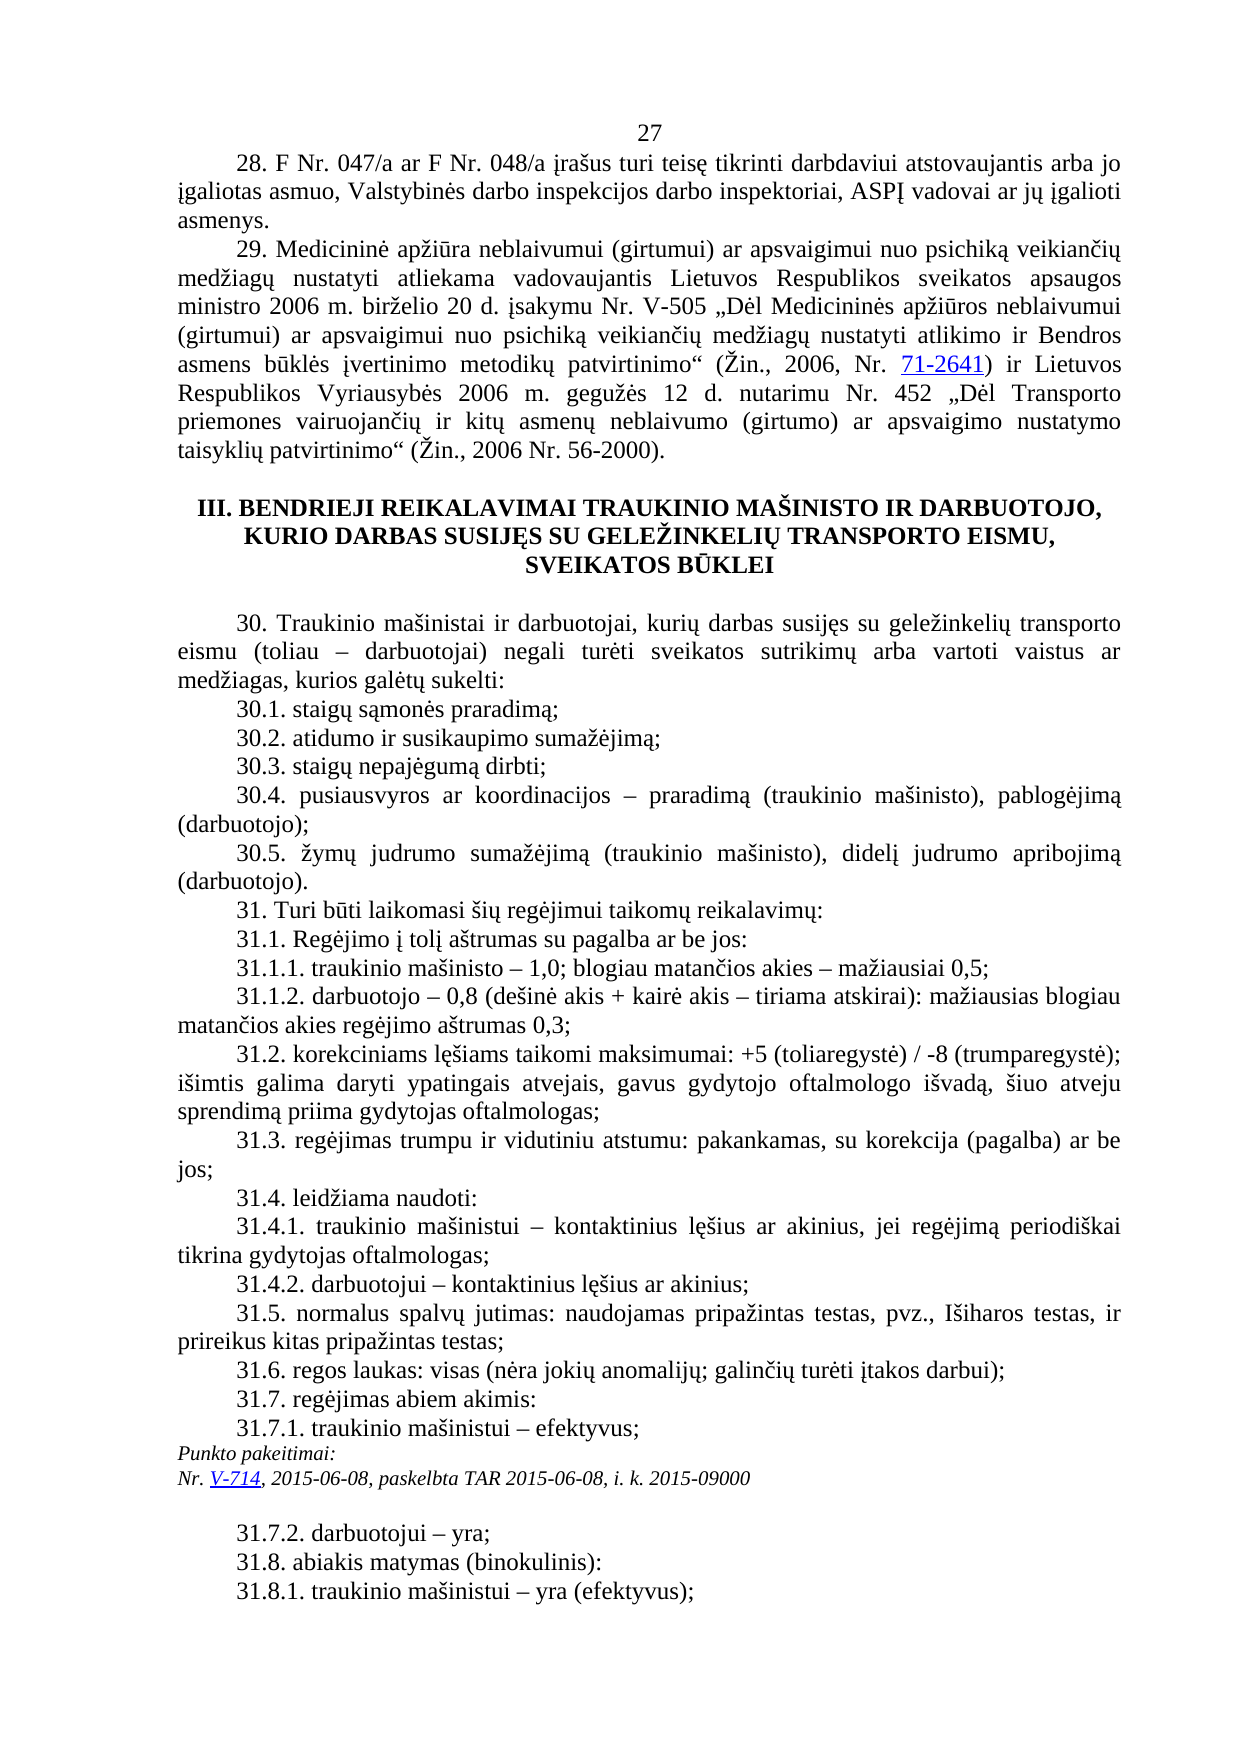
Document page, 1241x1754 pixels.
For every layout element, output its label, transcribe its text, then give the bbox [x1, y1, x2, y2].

text 31.5. normalus spalvų jutimas: naudojamas pripažintas testas, pvz., Išiharos testas, ir prireikus kitas pripažintas testas; [177, 1298, 1122, 1355]
text 31.6. regos laukas: visas (nėra jokių anomalijų; galinčių turėti įtakos darbui); [177, 1355, 1122, 1384]
text 30.2. atidumo ir susikaupimo sumažėjimą; [177, 723, 1122, 751]
text 31.8.1. traukinio mašinistui – yra (efektyvus); [177, 1576, 1122, 1604]
text 31.4.2. darbuotojui – kontaktinius lęšius ar akinius; [177, 1269, 1122, 1298]
text 29. Medicininė apžiūra neblaivumui (girtumui) ar apsvaigimui nuo psichiką veikiančių medžiagų nustatyti atliekama vadovaujantis Lietuvos Respublikos sveikatos apsaugos ministro 2006 m. birželio 20 d. įsakymu Nr. V-505 „Dėl Medicininės apžiūros neblaivumui (girtumui) ar apsvaigimui nuo psichiką veikiančių medžiagų nustatyti atlikimo ir Bendros asmens būklės įvertinimo metodikų patvirtinimo“ (Žin., 2006, Nr. 71-2641) ir Lietuvos Respublikos Vyriausybės 2006 m. gegužės 12 d. nutarimu Nr. 452 „Dėl Transporto priemones vairuojančių ir kitų asmenų neblaivumo (girtumo) ar apsvaigimo nustatymo taisyklių patvirtinimo“ (Žin., 2006 Nr. 56-2000). [177, 234, 1122, 464]
text 31.7.1. traukinio mašinistui – efektyvus; [236, 1413, 1122, 1441]
text 31.3. regėjimas trumpu ir vidutiniu atstumu: pakankamas, su korekcija (pagalba) ar be jos; [177, 1125, 1122, 1183]
text 30.4. pusiausvyros ar koordinacijos – praradimą (traukinio mašinisto), pablogėjimą (darbuotojo); [177, 780, 1122, 838]
text III. BENDRIEJI REIKALAVIMAI TRAUKINIO MAŠINISTO IR DARBUOTOJO, KURIO DARBAS SUSIJĘS SU GELEŽINKELIŲ TRANSPORTO EISMU, SVEIKATOS BŪKLEI [177, 493, 1122, 579]
text 31.4.1. traukinio mašinistui – kontaktinius lęšius ar akinius, jei regėjimą periodiškai tikrina gydytojas oftalmologas; [177, 1211, 1122, 1269]
text 31.7. regėjimas abiem akimis: [177, 1384, 1122, 1413]
text 31. Turi būti laikomasi šių regėjimui taikomų reikalavimų: [177, 895, 1122, 924]
text 31.1. Regėjimo į tolį aštrumas su pagalba ar be jos: [177, 924, 1122, 953]
text Nr. V-714, 2015-06-08, paskelbta TAR 2015-06-08, i. k. 2015-09000 [177, 1465, 1122, 1489]
text 28. F Nr. 047/a ar F Nr. 048/a įrašus turi teisę tikrinti darbdaviui atstovaujantis arba jo įgaliotas asmuo, Valstybinės darbo inspekcijos darbo inspektoriai, ASPĮ vadovai ar jų įgalioti asmenys. [177, 148, 1122, 234]
text 30.1. staigų sąmonės praradimą; [177, 694, 1122, 723]
text 31.4. leidžiama naudoti: [177, 1183, 1122, 1211]
text 31.8. abiakis matymas (binokulinis): [177, 1547, 1122, 1576]
text 31.7.2. darbuotojui – yra; [177, 1518, 1122, 1547]
text 30.5. žymų judrumo sumažėjimą (traukinio mašinisto), didelį judrumo apribojimą (darbuotojo). [177, 838, 1122, 895]
text 30. Traukinio mašinistai ir darbuotojai, kurių darbas susijęs su geležinkelių transporto eismu (toliau – darbuotojai) negali turėti sveikatos sutrikimų arba vartoti vaistus ar medžiagas, kurios galėtų sukelti: [177, 608, 1122, 694]
text 31.1.2. darbuotojo – 0,8 (dešinė akis + kairė akis – tiriama atskirai): mažiausias blogiau matančios akies regėjimo aštrumas 0,3; [177, 981, 1122, 1039]
text 30.3. staigų nepajėgumą dirbti; [177, 751, 1122, 780]
text Punkto pakeitimai: [177, 1441, 1122, 1465]
text 31.1.1. traukinio mašinisto – 1,0; blogiau matančios akies – mažiausiai 0,5; [177, 953, 1122, 981]
text 31.2. korekciniams lęšiams taikomi maksimumai: +5 (toliaregystė) / -8 (trumparegystė); išimtis galima daryti ypatingais atvejais, gavus gydytojo oftalmologo išvadą, šiuo atveju sprendimą priima gydytojas oftalmologas; [177, 1039, 1122, 1125]
